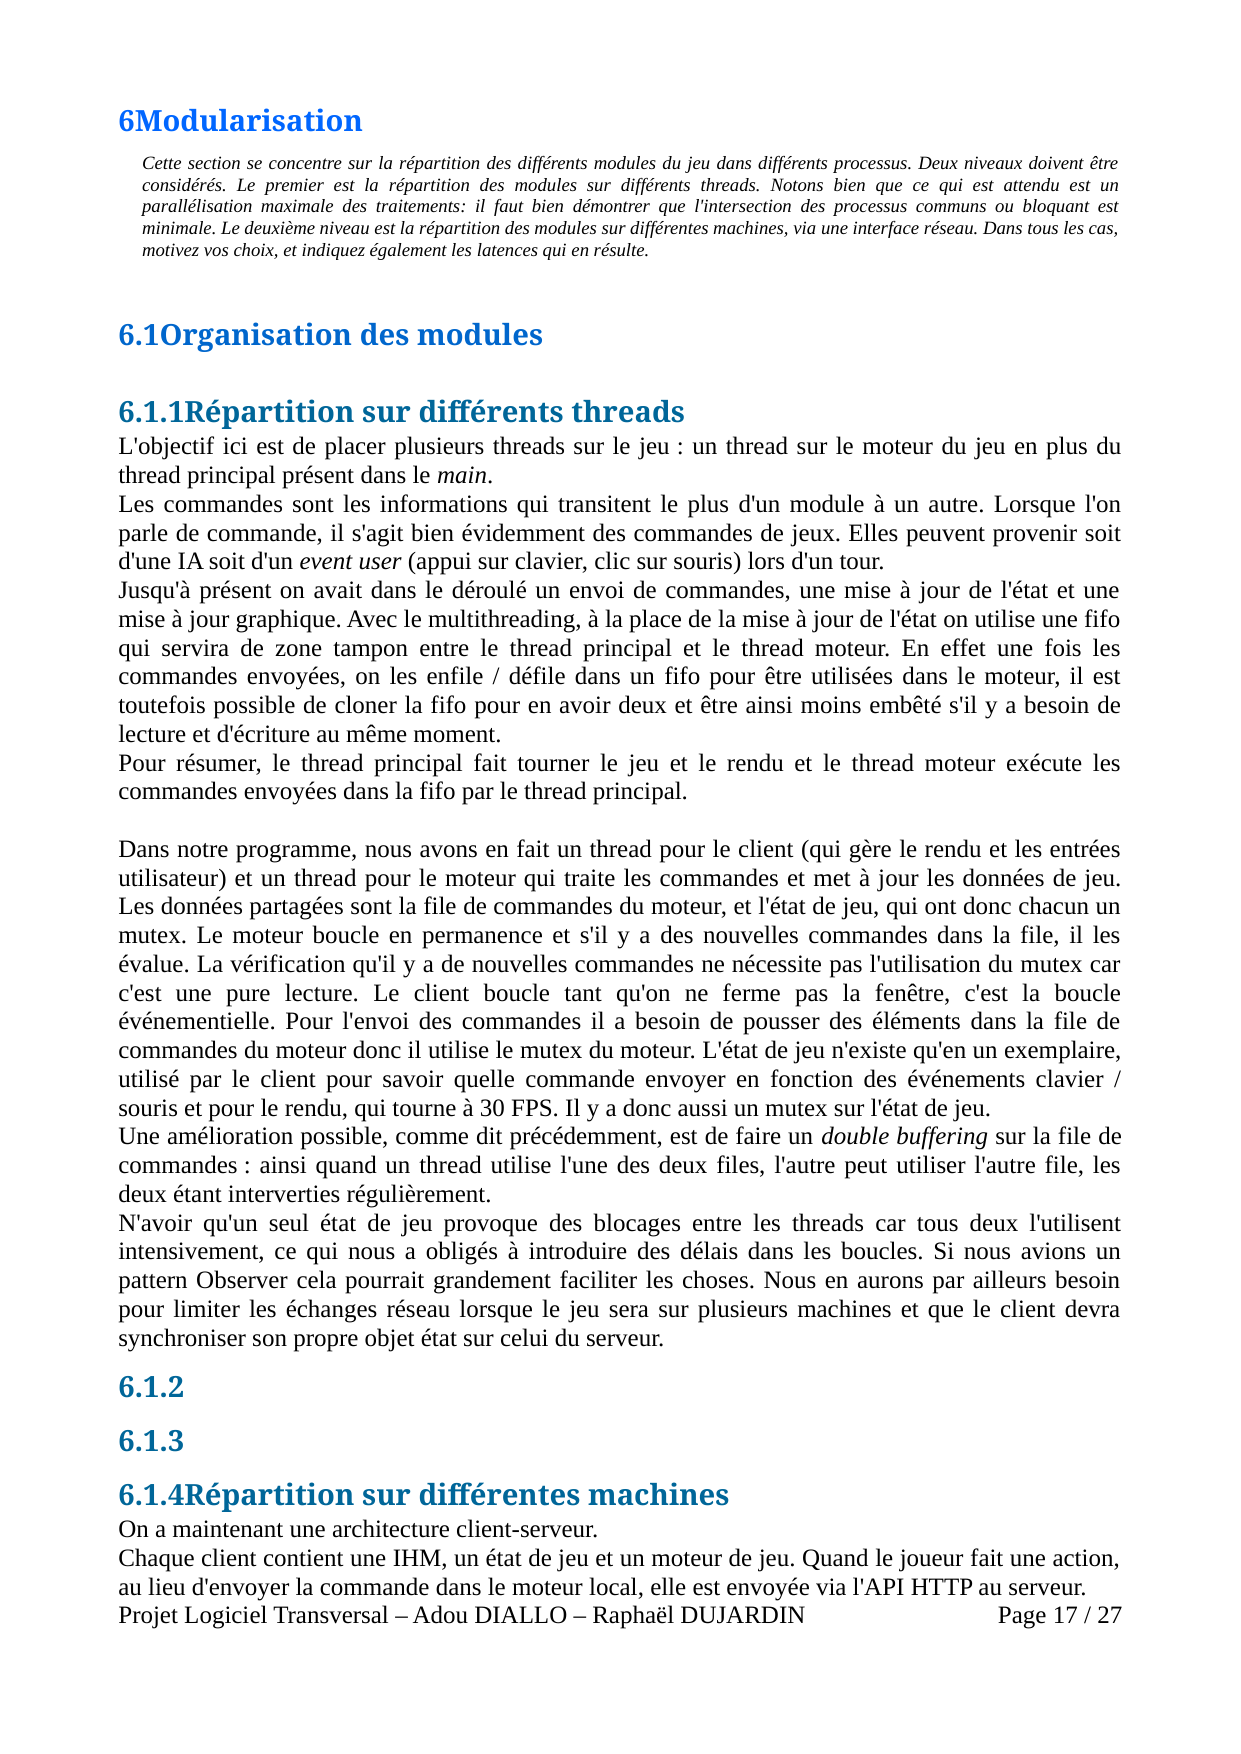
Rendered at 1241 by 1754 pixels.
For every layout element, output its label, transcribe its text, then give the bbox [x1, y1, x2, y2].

text Jusqu'à présent on avait dans le déroulé un envoi de commandes, une mise à jour de l'état et une mise à jour graphique. Avec le multithreading, à la place de la mise à jour de l'état on utilise une fifo qui servira de zone tampon entre le thread principal et le thread moteur. En effet une fois les commandes envoyées, on les enfile / défile dans un fifo pour être utilisées dans le moteur, il est toutefois possible de cloner la fifo pour en avoir deux et être ainsi moins embêté s'il y a besoin de lecture et d'écriture au même moment. [118, 575, 1122, 748]
text L'objectif ici est de placer plusieurs threads sur le jeu : un thread sur le moteur du jeu en plus du thread principal présent dans le main. [118, 431, 1122, 489]
subtitle Modularisation [118, 100, 1122, 140]
subtitle Répartition sur différentes machines [118, 1474, 1122, 1514]
text Les commandes sont les informations qui transitent le plus d'un module à un autre. Lorsque l'on parle de commande, il s'agit bien évidemment des commandes de jeux. Elles peuvent provenir soit d'une IA soit d'un event user (appui sur clavier, clic sur souris) lors d'un tour. [118, 489, 1122, 575]
text N'avoir qu'un seul état de jeu provoque des blocages entre les threads car tous deux l'utilisent intensivement, ce qui nous a obligés à introduire des délais dans les boucles. Si nous avions un pattern Observer cela pourrait grandement faciliter les choses. Nous en aurons par ailleurs besoin pour limiter les échanges réseau lorsque le jeu sera sur plusieurs machines et que le client devra synchroniser son propre objet état sur celui du serveur. [118, 1208, 1122, 1351]
text Pour résumer, le thread principal fait tourner le jeu et le rendu et le thread moteur exécute les commandes envoyées dans la fifo par le thread principal. [118, 748, 1122, 805]
text Dans notre programme, nous avons en fait un thread pour le client (qui gère le rendu et les entrées utilisateur) et un thread pour le moteur qui traite les commandes et met à jour les données de jeu. Les données partagées sont la file de commandes du moteur, et l'état de jeu, qui ont donc chacun un mutex. Le moteur boucle en permanence et s'il y a des nouvelles commandes dans la file, il les évalue. La vérification qu'il y a de nouvelles commandes ne nécessite pas l'utilisation du mutex car c'est une pure lecture. Le client boucle tant qu'on ne ferme pas la fenêtre, c'est la boucle événementielle. Pour l'envoi des commandes il a besoin de pousser des éléments dans la file de commandes du moteur donc il utilise le mutex du moteur. L'état de jeu n'existe qu'en un exemplaire, utilisé par le client pour savoir quelle commande envoyer en fonction des événements clavier / souris et pour le rendu, qui tourne à 30 FPS. Il y a donc aussi un mutex sur l'état de jeu. [118, 834, 1122, 1121]
subtitle Organisation des modules [118, 314, 1122, 353]
text Une amélioration possible, comme dit précédemment, est de faire un double buffering sur la file de commandes : ainsi quand un thread utilise l'une des deux files, l'autre peut utiliser l'autre file, les deux étant interverties régulièrement. [118, 1121, 1122, 1208]
text On a maintenant une architecture client-serveur. [118, 1514, 1122, 1543]
text Cette section se concentre sur la répartition des différents modules du jeu dans différents processus. Deux niveaux doivent être considérés. Le premier est la répartition des modules sur différents threads. Notons bien que ce qui est attendu est un parallélisation maximale des traitements: il faut bien démontrer que l'intersection des processus communs ou bloquant est minimale. Le deuxième niveau est la répartition des modules sur différentes machines, via une interface réseau. Dans tous les cas, motivez vos choix, et indiquez également les latences qui en résulte. [142, 152, 1122, 260]
text Chaque client contient une IHM, un état de jeu et un moteur de jeu. Quand le joueur fait une action, au lieu d'envoyer la commande dans le moteur local, elle est envoyée via l'API HTTP au serveur. [118, 1543, 1122, 1600]
subtitle Répartition sur différents threads [118, 392, 1122, 431]
